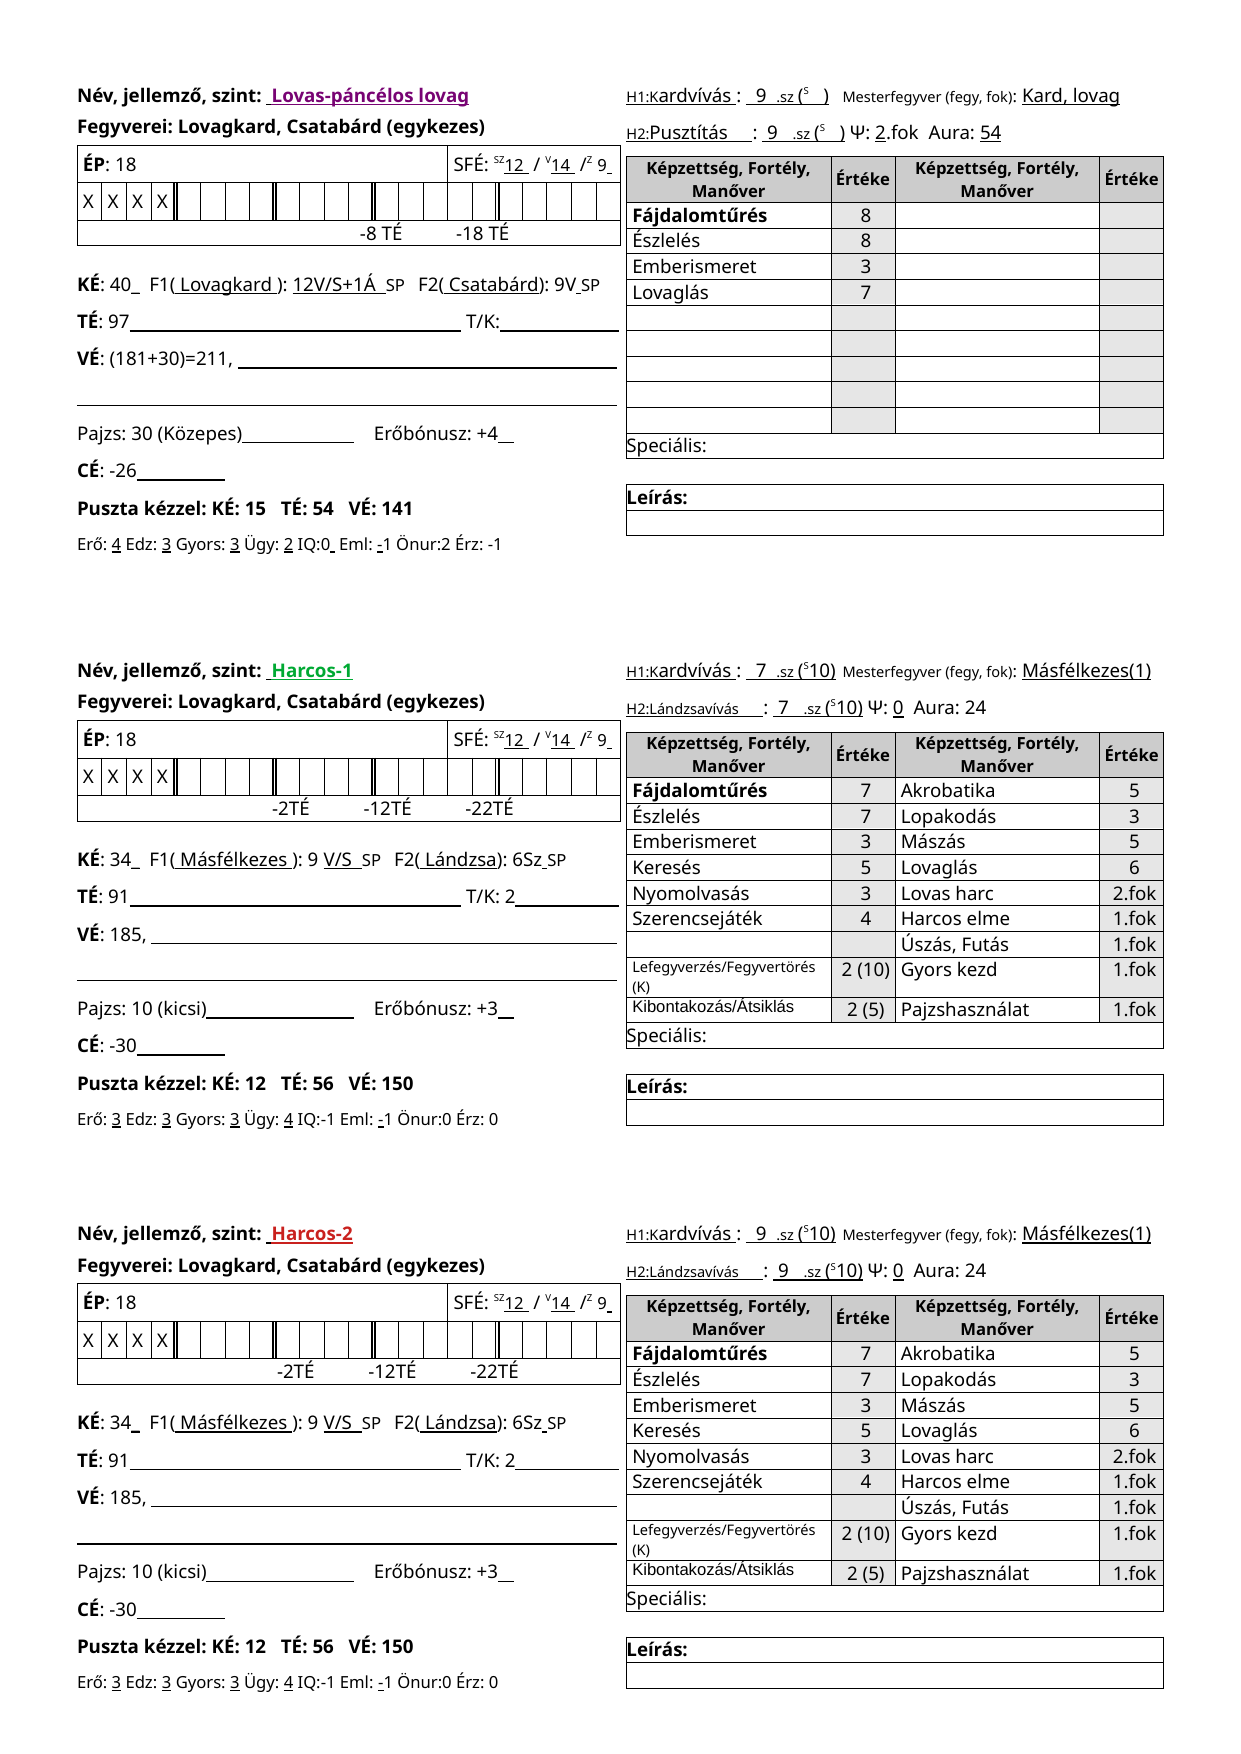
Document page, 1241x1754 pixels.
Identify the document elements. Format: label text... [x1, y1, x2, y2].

table_cell 5 [1100, 778, 1163, 803]
table_cell 1.fok [1100, 1495, 1163, 1520]
text H2:Lándzsavívás : 9 .sz (S10) Ψ: 0 Aura: 24 [626, 1258, 1163, 1283]
table_header Leírás: [627, 485, 1163, 509]
table_cell 1.fok [1100, 932, 1163, 957]
table_cell 1.fok [1100, 1521, 1163, 1560]
table_cell [572, 183, 596, 220]
table_cell 1.fok [1100, 958, 1163, 997]
table_header Értéke [1100, 1296, 1163, 1341]
text CÉ: -30 [77, 1596, 620, 1622]
table_header Képzettség, Fortély, Manőver [627, 157, 831, 202]
table_cell 2.fok [1100, 1444, 1163, 1469]
table_cell [896, 280, 1099, 304]
table_cell [178, 759, 200, 795]
text Név, jellemző, szint: Harcos-1 [77, 657, 620, 683]
text KÉ: 34_ F1( Másfélkezes ): 9 V/S SP F2( Lándzsa): 6Sz SP [77, 846, 620, 872]
table_cell [201, 183, 225, 220]
text Pajzs: 10 (kicsi) Erőbónusz: +3 [77, 1559, 620, 1584]
table_cell [832, 357, 895, 381]
table_cell [572, 1322, 596, 1358]
text Név, jellemző, szint: Lovas-páncélos lovag [77, 82, 620, 107]
table_cell 3 [1100, 804, 1163, 828]
table_cell 5 [1100, 1342, 1163, 1366]
table_cell [523, 759, 546, 795]
table_cell [832, 408, 895, 433]
text Erő: 4 Edz: 3 Gyors: 3 Ügy: 2 IQ:0 Eml: -1 Önur:2 Érz: -1 [77, 532, 620, 555]
table_cell [523, 1322, 546, 1358]
table_header Képzettség, Fortély, Manőver [896, 1296, 1099, 1341]
table_cell -2TÉ -12TÉ -22TÉ [78, 1359, 620, 1384]
table_cell 2 (10) [832, 1521, 895, 1560]
table_header Képzettség, Fortély, Manőver [627, 733, 831, 777]
table_cell 7 [832, 280, 895, 304]
table_cell 4 [832, 1470, 895, 1494]
table_cell 7 [832, 1342, 895, 1366]
table_cell [300, 759, 324, 795]
table_cell X [102, 1322, 126, 1358]
table_cell [448, 183, 472, 220]
table_cell 2 (5) [832, 1561, 895, 1585]
table_cell [896, 382, 1099, 407]
table_cell 8 [832, 229, 895, 253]
table_cell [832, 932, 895, 957]
table_cell Észlelés [627, 804, 831, 828]
table_cell 3 [1100, 1367, 1163, 1392]
table_cell 2.fok [1100, 881, 1163, 905]
table_cell X [127, 759, 151, 795]
table_cell [627, 1100, 1163, 1125]
text Puszta kézzel: KÉ: 15 TÉ: 54 VÉ: 141 [77, 495, 620, 520]
table_cell Lovaglás [896, 1419, 1099, 1443]
table_cell [500, 759, 522, 795]
table_cell [1100, 408, 1163, 433]
table_header SFÉ: SZ12 / V14 /Z 9 [448, 721, 620, 758]
table_cell Speciális: [627, 434, 1163, 458]
table_cell [832, 331, 895, 356]
table_header Értéke [832, 157, 895, 202]
table_header ÉP: 18 [78, 146, 447, 182]
table_cell [1100, 203, 1163, 228]
table_cell X [152, 183, 173, 220]
table_cell [597, 759, 620, 795]
table_cell [226, 759, 249, 795]
table_header ÉP: 18 [78, 1284, 447, 1321]
table_cell [500, 183, 522, 220]
table_cell Emberismeret [627, 254, 831, 279]
table_header SFÉ: SZ12 / V14 /Z 9 [448, 1284, 620, 1321]
table_header Leírás: [627, 1638, 1163, 1662]
table_cell X [78, 1322, 101, 1358]
table_cell [448, 1322, 472, 1358]
table_cell [325, 183, 348, 220]
table_cell Lovaglás [896, 855, 1099, 880]
text TÉ: 91 T/K: 2 [77, 884, 620, 909]
table_cell Lovas harc [896, 881, 1099, 905]
table_cell X [152, 759, 173, 795]
table_cell [424, 759, 447, 795]
table_cell [1100, 306, 1163, 330]
text Név, jellemző, szint: Harcos-2 [77, 1220, 620, 1246]
table_cell [277, 759, 299, 795]
table_cell 1.fok [1100, 998, 1163, 1022]
table_cell [226, 1322, 249, 1358]
table_cell [597, 183, 620, 220]
table_cell [325, 759, 348, 795]
text CÉ: -30 [77, 1033, 620, 1058]
table_cell [376, 759, 398, 795]
table_cell X [127, 1322, 151, 1358]
table_cell [547, 1322, 571, 1358]
table_header Képzettség, Fortély, Manőver [896, 157, 1099, 202]
table_cell [300, 1322, 324, 1358]
table_cell 1.fok [1100, 906, 1163, 931]
table_cell Szerencsejáték [627, 1470, 831, 1494]
table_cell Akrobatika [896, 1342, 1099, 1366]
table_cell Nyomolvasás [627, 881, 831, 905]
table_cell 6 [1100, 855, 1163, 880]
table_cell [627, 932, 831, 957]
table_cell Mászás [896, 1393, 1099, 1417]
table_cell [896, 331, 1099, 356]
table_cell [627, 382, 831, 407]
table_header SFÉ: SZ12 / V14 /Z 9 [448, 146, 620, 182]
table_cell Harcos elme [896, 906, 1099, 931]
table_cell [424, 183, 447, 220]
table_cell [1100, 357, 1163, 381]
table_cell [1100, 331, 1163, 356]
table_cell [399, 759, 423, 795]
table_cell 2 (10) [832, 958, 895, 997]
table_header Értéke [1100, 733, 1163, 777]
table_cell Lovas harc [896, 1444, 1099, 1469]
table_cell [376, 183, 398, 220]
table_cell [250, 759, 272, 795]
text Fegyverei: Lovagkard, Csatabárd (egykezes) [77, 1252, 620, 1277]
table_cell Fájdalomtűrés [627, 1342, 831, 1366]
table_cell Mászás [896, 830, 1099, 854]
table_cell [547, 759, 571, 795]
table_cell X [102, 183, 126, 220]
table_cell Úszás, Futás [896, 1495, 1099, 1520]
table_cell 3 [832, 254, 895, 279]
text Pajzs: 10 (kicsi) Erőbónusz: +3 [77, 996, 620, 1021]
table_cell 3 [832, 1393, 895, 1417]
table_cell [896, 229, 1099, 253]
table_cell 1.fok [1100, 1470, 1163, 1494]
table_cell 5 [832, 855, 895, 880]
table_cell [627, 1663, 1163, 1688]
table_header Leírás: [627, 1075, 1163, 1099]
table_cell Kibontakozás/Átsiklás [627, 998, 831, 1022]
text H1:Kardvívás : 9 .sz (S ) Mesterfegyver (fegy, fok): Kard, lovag [626, 82, 1163, 107]
table_cell X [78, 183, 101, 220]
table_cell [832, 1495, 895, 1520]
table_cell [523, 183, 546, 220]
table_cell Lopakodás [896, 804, 1099, 828]
text VÉ: (181+30)=211, [77, 346, 620, 371]
table_cell X [127, 183, 151, 220]
table_cell Emberismeret [627, 830, 831, 854]
table_cell [325, 1322, 348, 1358]
table_cell X [102, 759, 126, 795]
table_cell [448, 759, 472, 795]
table_cell 4 [832, 906, 895, 931]
table_cell [1100, 229, 1163, 253]
table_cell [399, 1322, 423, 1358]
table_cell [627, 331, 831, 356]
table_cell Szerencsejáték [627, 906, 831, 931]
text Erő: 3 Edz: 3 Gyors: 3 Ügy: 4 IQ:-1 Eml: -1 Önur:0 Érz: 0 [77, 1107, 620, 1130]
table_cell Lopakodás [896, 1367, 1099, 1392]
table_cell 3 [832, 881, 895, 905]
table_cell Fájdalomtűrés [627, 203, 831, 228]
table_cell [896, 203, 1099, 228]
table_header ÉP: 18 [78, 721, 447, 758]
table_cell 5 [1100, 830, 1163, 854]
text Fegyverei: Lovagkard, Csatabárd (egykezes) [77, 689, 620, 714]
table_cell [627, 306, 831, 330]
table_cell Lovaglás [627, 280, 831, 304]
table_cell Gyors kezd [896, 958, 1099, 997]
table_cell [178, 1322, 200, 1358]
table_cell [349, 759, 371, 795]
table_cell [572, 759, 596, 795]
table_cell Pajzshasználat [896, 998, 1099, 1022]
table_cell [547, 183, 571, 220]
table_cell Gyors kezd [896, 1521, 1099, 1560]
table_cell 5 [832, 1419, 895, 1443]
text TÉ: 91 T/K: 2 [77, 1447, 620, 1472]
table_cell [627, 511, 1163, 535]
table_cell [424, 1322, 447, 1358]
table_cell [832, 382, 895, 407]
text H2:Pusztítás : 9 .sz (S ) Ψ: 2.fok Aura: 54 [626, 119, 1163, 145]
table_cell Emberismeret [627, 1393, 831, 1417]
table_header Értéke [832, 1296, 895, 1341]
text TÉ: 97 T/K: [77, 308, 620, 334]
table_cell [832, 306, 895, 330]
table_header Értéke [1100, 157, 1163, 202]
table_cell -8 TÉ -18 TÉ [78, 221, 620, 245]
table_cell Keresés [627, 855, 831, 880]
table_cell [500, 1322, 522, 1358]
table_cell [473, 183, 495, 220]
table_cell [349, 1322, 371, 1358]
table_cell [896, 408, 1099, 433]
table_cell 1.fok [1100, 1561, 1163, 1585]
table_cell Fájdalomtűrés [627, 778, 831, 803]
table_cell Akrobatika [896, 778, 1099, 803]
table_cell 3 [832, 1444, 895, 1469]
table_cell Kibontakozás/Átsiklás [627, 1561, 831, 1585]
table_cell [399, 183, 423, 220]
table_cell 6 [1100, 1419, 1163, 1443]
table_cell -2TÉ -12TÉ -22TÉ [78, 796, 620, 821]
text VÉ: 185, [77, 921, 620, 946]
table_cell 8 [832, 203, 895, 228]
table_cell 2 (5) [832, 998, 895, 1022]
table_cell [1100, 254, 1163, 279]
text H2:Lándzsavívás : 7 .sz (S10) Ψ: 0 Aura: 24 [626, 694, 1163, 720]
table_cell [627, 357, 831, 381]
table_cell Speciális: [627, 1023, 1163, 1048]
table_cell 7 [832, 778, 895, 803]
table_cell 7 [832, 804, 895, 828]
text CÉ: -26 [77, 457, 620, 483]
text H1:Kardvívás : 7 .sz (S10) Mesterfegyver (fegy, fok): Másfélkezes(1) [626, 657, 1163, 683]
table_header Képzettség, Fortély, Manőver [896, 733, 1099, 777]
table_cell [473, 759, 495, 795]
table_cell [896, 357, 1099, 381]
table_cell [627, 1495, 831, 1520]
text Pajzs: 30 (Közepes) Erőbónusz: +4 [77, 420, 620, 446]
table_cell Pajzshasználat [896, 1561, 1099, 1585]
text VÉ: 185, [77, 1484, 620, 1510]
table_cell [277, 1322, 299, 1358]
table_cell X [78, 759, 101, 795]
table_cell [201, 1322, 225, 1358]
table_cell [896, 306, 1099, 330]
table_header Értéke [832, 733, 895, 777]
table_cell [300, 183, 324, 220]
text Puszta kézzel: KÉ: 12 TÉ: 56 VÉ: 150 [77, 1633, 620, 1659]
table_cell 7 [832, 1367, 895, 1392]
table_cell [896, 254, 1099, 279]
table_cell [473, 1322, 495, 1358]
text H1:Kardvívás : 9 .sz (S10) Mesterfegyver (fegy, fok): Másfélkezes(1) [626, 1220, 1163, 1246]
table_cell [226, 183, 249, 220]
table_cell Észlelés [627, 1367, 831, 1392]
table_cell Észlelés [627, 229, 831, 253]
table_cell [349, 183, 371, 220]
table_cell [1100, 382, 1163, 407]
table_cell [250, 1322, 272, 1358]
table_cell [277, 183, 299, 220]
table_cell Úszás, Futás [896, 932, 1099, 957]
text KÉ: 34_ F1( Másfélkezes ): 9 V/S SP F2( Lándzsa): 6Sz SP [77, 1409, 620, 1435]
table_cell [250, 183, 272, 220]
text KÉ: 40_ F1( Lovagkard ): 12V/S+1Á SP F2( Csatabárd): 9V SP [77, 271, 620, 297]
table_cell [1100, 280, 1163, 304]
table_cell Lefegyverzés/Fegyvertörés (K) [627, 1521, 831, 1560]
table_cell 3 [832, 830, 895, 854]
table_cell 5 [1100, 1393, 1163, 1417]
table_cell Nyomolvasás [627, 1444, 831, 1469]
table_cell [201, 759, 225, 795]
table_cell [627, 408, 831, 433]
table_cell Keresés [627, 1419, 831, 1443]
table_cell [376, 1322, 398, 1358]
table_header Képzettség, Fortély, Manőver [627, 1296, 831, 1341]
text Puszta kézzel: KÉ: 12 TÉ: 56 VÉ: 150 [77, 1070, 620, 1096]
text Erő: 3 Edz: 3 Gyors: 3 Ügy: 4 IQ:-1 Eml: -1 Önur:0 Érz: 0 [77, 1671, 620, 1693]
text Fegyverei: Lovagkard, Csatabárd (egykezes) [77, 113, 620, 139]
table_cell Lefegyverzés/Fegyvertörés (K) [627, 958, 831, 997]
table_cell [597, 1322, 620, 1358]
table_cell Harcos elme [896, 1470, 1099, 1494]
table_cell Speciális: [627, 1586, 1163, 1611]
table_cell [178, 183, 200, 220]
table_cell X [152, 1322, 173, 1358]
